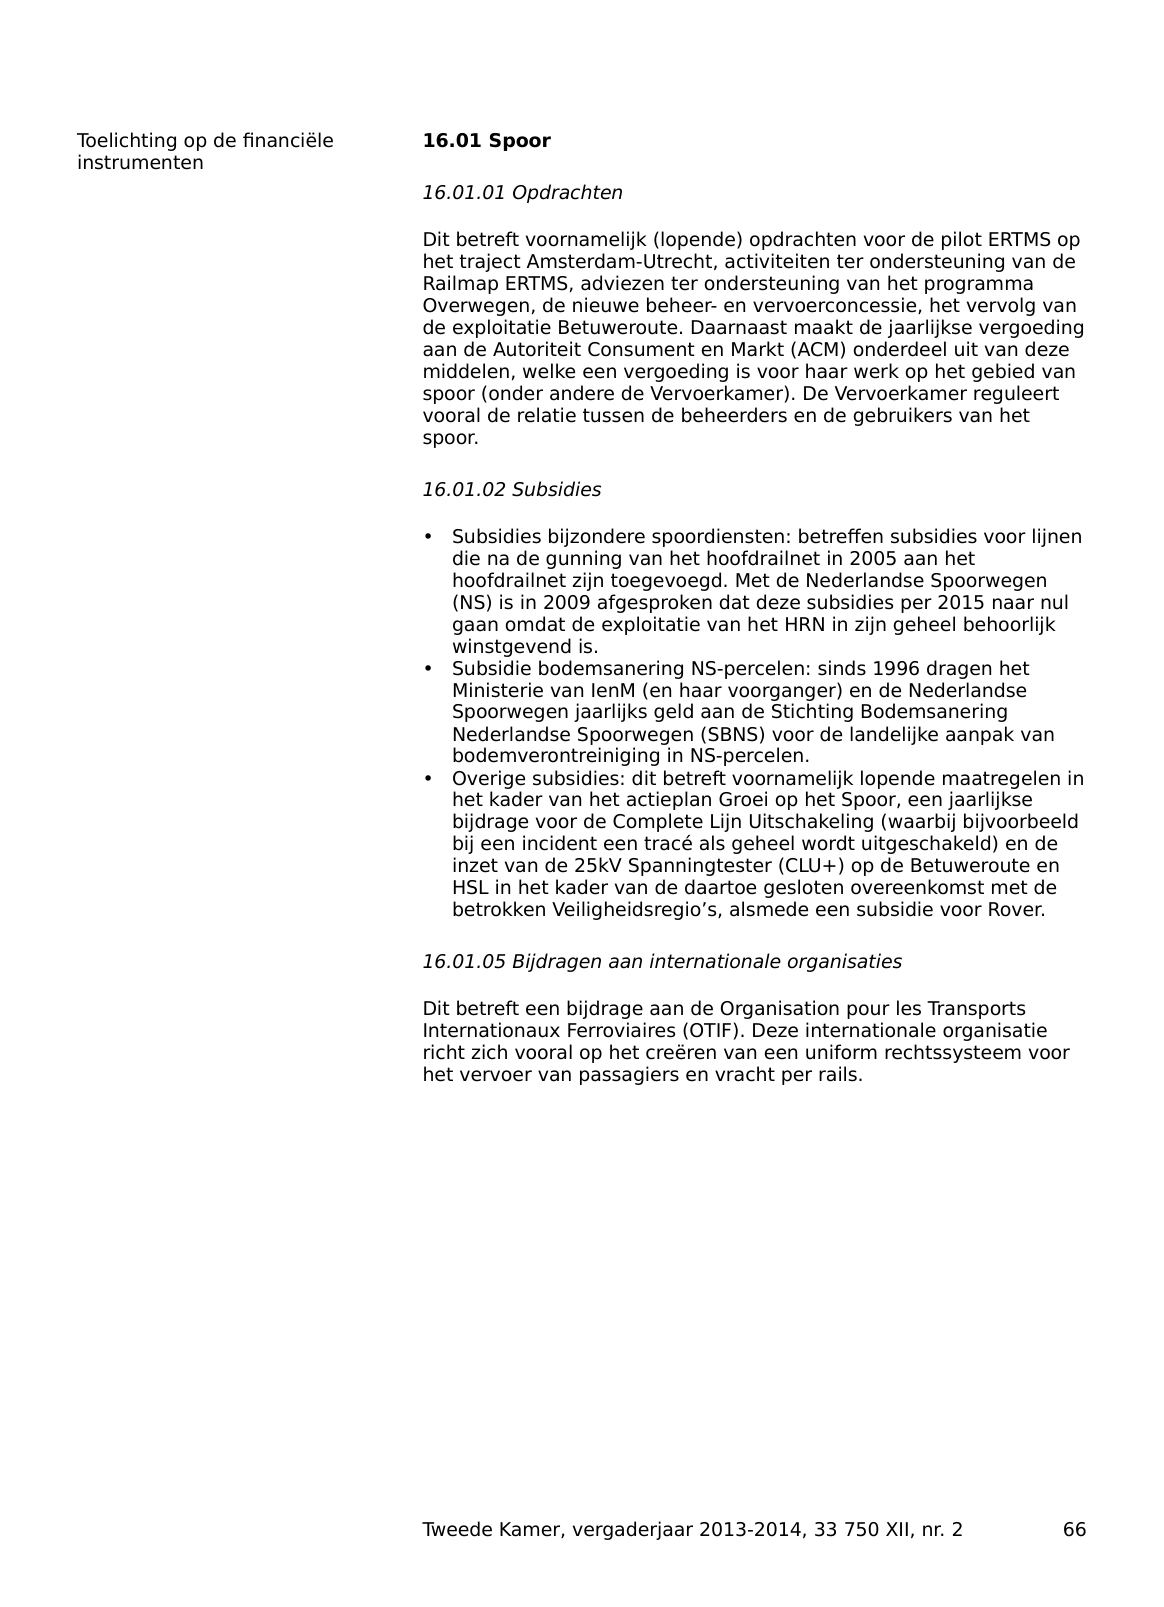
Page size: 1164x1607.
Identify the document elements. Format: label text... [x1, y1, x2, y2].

text • Subsidie bodemsanering NS-percelen: sinds 1996 dragen het Ministerie van IenM (en haar voorganger) en de Nederlandse Spoorwegen jaarlijks geld aan de Stichting Bodemsanering Nederlandse Spoorwegen (SBNS) voor de landelijke aanpak van bodemverontreiniging in NS-percelen. [422, 657, 1087, 767]
subtitle 16.01.01 Opdrachten [422, 182, 1087, 204]
subtitle 16.01.02 Subsidies [422, 479, 1087, 501]
text • Overige subsidies: dit betreft voornamelijk lopende maatregelen in het kader van het actieplan Groei op het Spoor, een jaarlijkse bijdrage voor de Complete Lijn Uitschakeling (waarbij bijvoorbeeld bij een incident een tracé als geheel wordt uitgeschakeld) en de inzet van de 25kV Spanningtester (CLU+) op de Betuweroute en HSL in het kader van de daartoe gesloten overeenkomst met de betrokken Veiligheidsregio’s, alsmede een subsidie voor Rover. [422, 767, 1087, 921]
text • Subsidies bijzondere spoordiensten: betreffen subsidies voor lijnen die na de gunning van het hoofdrailnet in 2005 aan het hoofdrailnet zijn toegevoegd. Met de Nederlandse Spoorwegen (NS) is in 2009 afgesproken dat deze subsidies per 2015 naar nul gaan omdat de exploitatie van het HRN in zijn geheel behoorlijk winstgevend is. [422, 526, 1087, 657]
subtitle 16.01.05 Bijdragen aan internationale organisaties [422, 951, 1087, 973]
subtitle 16.01 Spoor [422, 130, 1087, 152]
text Dit betreft een bijdrage aan de Organisation pour les Transports Internationaux Ferroviaires (OTIF). Deze internationale organisatie richt zich vooral op het creëren van een uniform rechtssysteem voor het vervoer van passagiers en vracht per rails. [422, 998, 1087, 1086]
text Toelichting op de financiële instrumenten [77, 130, 399, 174]
text Dit betreft voornamelijk (lopende) opdrachten voor de pilot ERTMS op het traject Amsterdam-Utrecht, activiteiten ter ondersteuning van de Railmap ERTMS, adviezen ter ondersteuning van het programma Overwegen, de nieuwe beheer- en vervoerconcessie, het vervolg van de exploitatie Betuweroute. Daarnaast maakt de jaarlijkse vergoeding aan de Autoriteit Consument en Markt (ACM) onderdeel uit van deze middelen, welke een vergoeding is voor haar werk op het gebied van spoor (onder andere de Vervoerkamer). De Vervoerkamer reguleert vooral de relatie tussen de beheerders en de gebruikers van het spoor. [422, 229, 1087, 449]
